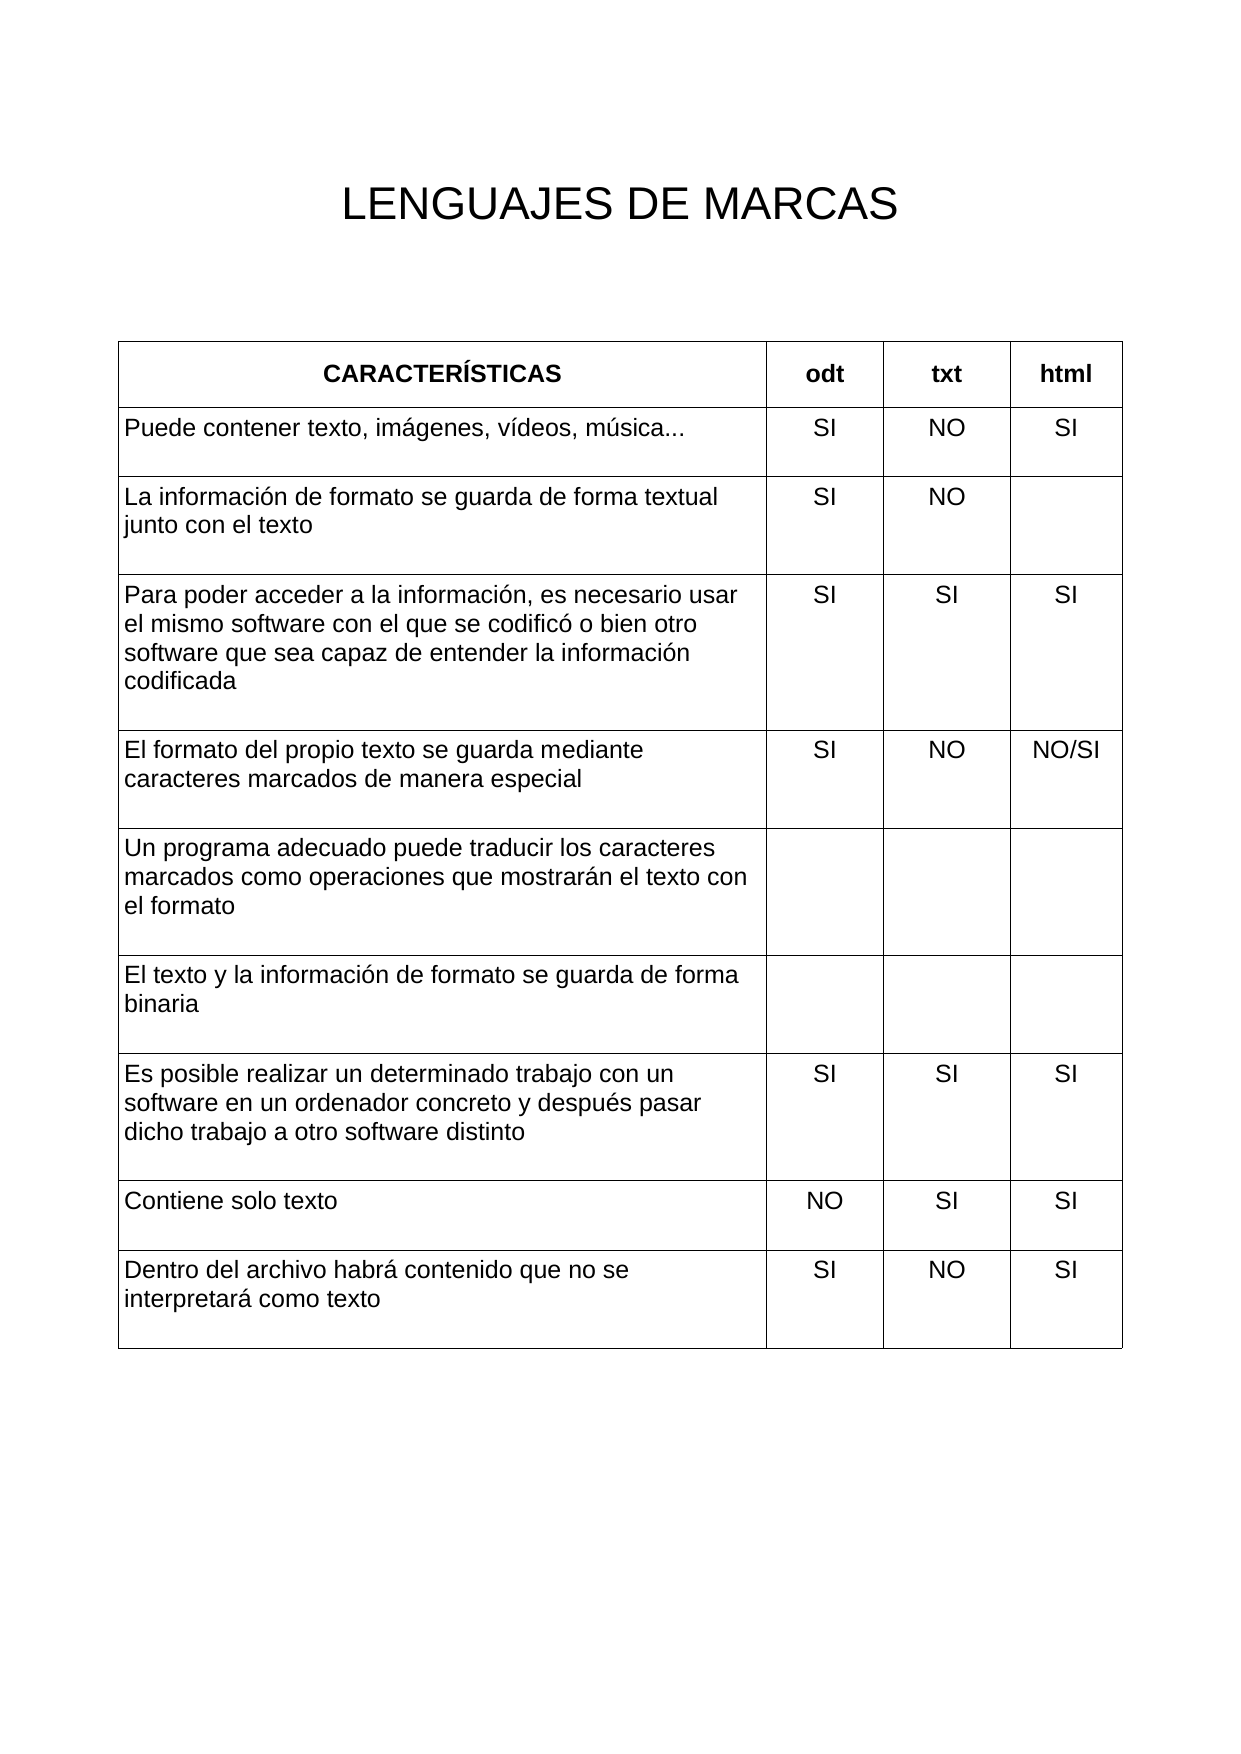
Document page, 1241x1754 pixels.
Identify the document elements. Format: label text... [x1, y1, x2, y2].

table_cell NO [884, 408, 1010, 476]
table_cell [1011, 956, 1122, 1053]
table_cell [884, 829, 1010, 955]
table_cell El texto y la información de formato se guarda de forma binaria [119, 956, 766, 1053]
table_cell NO [767, 1181, 883, 1249]
table_cell SI [1011, 1181, 1122, 1249]
table_cell Puede contener texto, imágenes, vídeos, música... [119, 408, 766, 476]
table_header txt [884, 342, 1010, 407]
table_cell Dentro del archivo habrá contenido que no se interpretará como texto [119, 1251, 766, 1347]
table_cell SI [884, 1054, 1010, 1180]
table_cell NO [884, 731, 1010, 827]
table_cell [884, 956, 1010, 1053]
table_cell SI [884, 1181, 1010, 1249]
table_cell SI [767, 1054, 883, 1180]
table_cell SI [767, 408, 883, 476]
table_cell SI [767, 1251, 883, 1347]
table_cell NO/SI [1011, 731, 1122, 827]
table_cell Para poder acceder a la información, es necesario usar el mismo software con el que se codificó o bien otro software que sea capaz de entender la información codificada [119, 575, 766, 729]
table_cell [767, 829, 883, 955]
table_cell [1011, 829, 1122, 955]
table_cell NO [884, 477, 1010, 574]
table_cell SI [767, 731, 883, 827]
table_cell La información de formato se guarda de forma textual junto con el texto [119, 477, 766, 574]
table_cell SI [884, 575, 1010, 729]
table_cell Es posible realizar un determinado trabajo con un software en un ordenador concreto y después pasar dicho trabajo a otro software distinto [119, 1054, 766, 1180]
table_cell El formato del propio texto se guarda mediante caracteres marcados de manera especial [119, 731, 766, 827]
table_cell SI [1011, 575, 1122, 729]
table_header html [1011, 342, 1122, 407]
table_cell SI [1011, 1251, 1122, 1347]
table_cell SI [767, 477, 883, 574]
table_header CARACTERÍSTICAS [119, 342, 766, 407]
table_cell [767, 956, 883, 1053]
table_header odt [767, 342, 883, 407]
table_cell SI [1011, 408, 1122, 476]
table_cell SI [1011, 1054, 1122, 1180]
table_cell NO [884, 1251, 1010, 1347]
table_cell Contiene solo texto [119, 1181, 766, 1249]
table_cell SI [767, 575, 883, 729]
table_cell Un programa adecuado puede traducir los caracteres marcados como operaciones que mostrarán el texto con el formato [119, 829, 766, 955]
text LENGUAJES DE MARCAS [118, 176, 1122, 229]
table_cell [1011, 477, 1122, 574]
